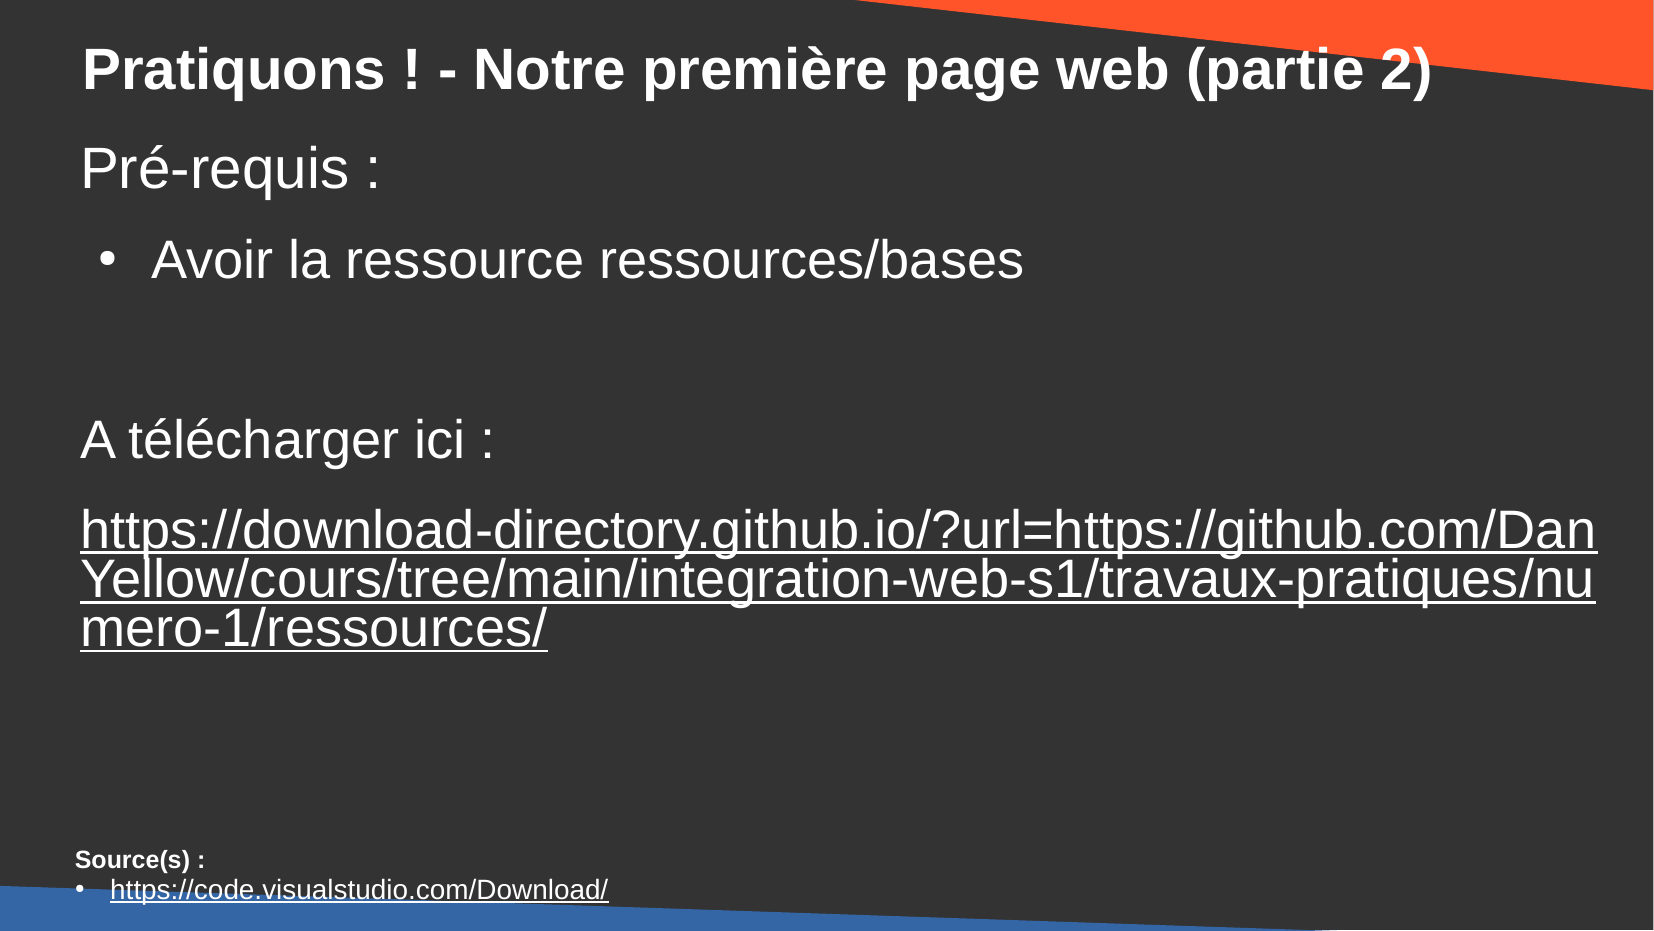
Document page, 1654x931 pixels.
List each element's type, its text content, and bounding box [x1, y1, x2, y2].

text_box [0, 885, 1337, 931]
text_box Source(s) : https://code.visualstudio.com/Download/ [60, 838, 1146, 928]
title Pratiquons ! - Notre première page web (partie 2) [82, 37, 1571, 114]
text_box [854, 0, 1654, 91]
list Pré-requis : Avoir la ressource ressources/bases A télécharger ici : https://download-directory.github.io/?url=https://github.com/DanYellow/cours/tree/main/integration-web-s1/travaux-pratiques/numero-1/ressources/ [80, 135, 1620, 721]
